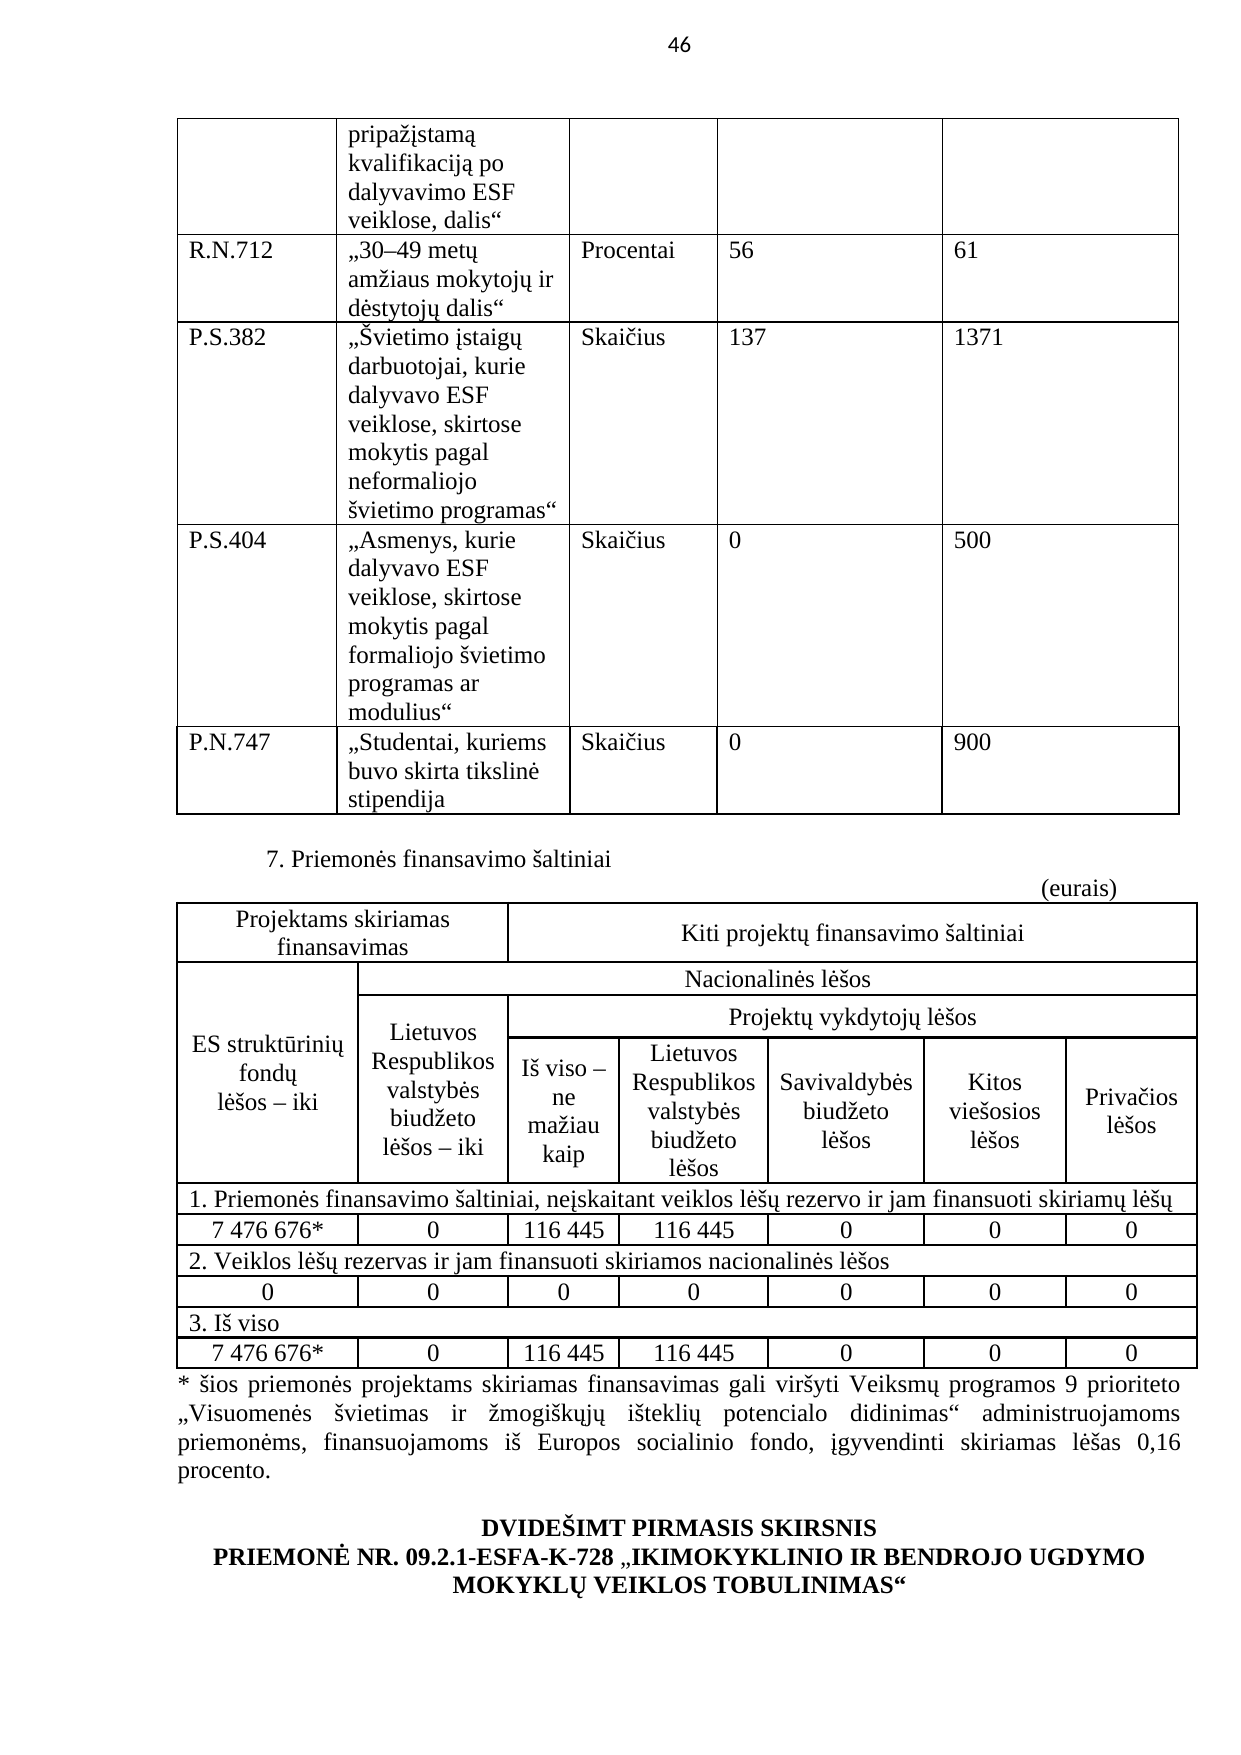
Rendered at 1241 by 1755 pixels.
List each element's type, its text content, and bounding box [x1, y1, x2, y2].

table_cell 0 [925, 1339, 1065, 1367]
table_cell 7 476 676* [178, 1215, 357, 1244]
table_cell 500 [943, 525, 1178, 726]
table_cell 116 445 [509, 1339, 618, 1367]
table_cell „Studentai, kuriems buvo skirta tikslinė stipendija [338, 727, 569, 813]
table_cell „Asmenys, kurie dalyvavo ESF veiklose, skirtose mokytis pagal formaliojo švietimo programas ar modulius“ [337, 525, 569, 726]
table_cell R.N.712 [178, 235, 336, 321]
table_cell Skaičius [570, 525, 717, 726]
table_cell 0 [718, 727, 941, 813]
table_cell 0 [1067, 1339, 1196, 1367]
table_cell Savivaldybės biudžeto lėšos [769, 1039, 923, 1182]
text * šios priemonės projektams skiriamas finansavimas gali viršyti Veiksmų programos 9 prioriteto „Visuomenės švietimas ir žmogiškųjų išteklių potencialo didinimas“ administruojamoms priemonėms, finansuojamoms iš Europos socialinio fondo, įgyvendinti skiriamas lėšas 0,16 procento. [177, 1369, 1181, 1484]
table_cell 0 [925, 1215, 1065, 1244]
table_cell [943, 119, 1178, 234]
table_cell P.S.404 [178, 525, 336, 726]
table_cell 7 476 676* [178, 1339, 357, 1367]
table_cell 0 [1067, 1277, 1196, 1306]
table_cell [570, 119, 717, 234]
table_cell 0 [359, 1215, 507, 1244]
text (eurais) [957, 873, 1181, 902]
table_cell 0 [769, 1339, 923, 1367]
table_cell Procentai [570, 235, 717, 321]
table_cell 0 [769, 1277, 923, 1306]
table_cell 0 [359, 1277, 507, 1306]
table_cell Lietuvos Respublikos valstybės biudžeto lėšos – iki [359, 996, 507, 1182]
text DVIDEŠIMT PIRMASIS SKIRSNIS [177, 1513, 1181, 1542]
table_cell „30–49 metų amžiaus mokytojų ir dėstytojų dalis“ [337, 235, 569, 321]
table_cell 116 445 [620, 1339, 767, 1367]
table_cell 0 [509, 1277, 618, 1306]
table_cell 0 [178, 1277, 357, 1306]
table_cell Kitos viešosios lėšos [925, 1039, 1065, 1182]
table_cell Projektų vykdytojų lėšos [509, 996, 1196, 1036]
table_cell „Švietimo įstaigų darbuotojai, kurie dalyvavo ESF veiklose, skirtose mokytis pagal neformaliojo švietimo programas“ [337, 323, 569, 524]
text 7. Priemonės finansavimo šaltiniai [177, 844, 1181, 873]
text PRIEMONĖ NR. 09.2.1-ESFA-K-728 „IKIMOKYKLINIO IR BENDROJO UGDYMO MOKYKLŲ VEIKLOS TOBULINIMAS“ [177, 1542, 1181, 1599]
table_cell 1371 [943, 323, 1178, 524]
table_cell Iš viso – ne mažiau kaip [509, 1039, 618, 1182]
table_cell Skaičius [570, 323, 717, 524]
table_cell P.N.747 [178, 727, 336, 813]
table_cell 61 [943, 235, 1178, 321]
table_cell Lietuvos Respublikos valstybės biudžeto lėšos [620, 1039, 767, 1182]
table_cell 116 445 [509, 1215, 618, 1244]
table_cell 900 [943, 727, 1178, 813]
table_cell Skaičius [571, 727, 716, 813]
table_cell Privačios lėšos [1067, 1039, 1196, 1182]
table_cell 1. Priemonės finansavimo šaltiniai, neįskaitant veiklos lėšų rezervo ir jam finansuoti skiriamų lėšų [178, 1184, 1196, 1213]
table_cell 0 [1067, 1215, 1196, 1244]
table_cell 0 [769, 1215, 923, 1244]
table_header Projektams skiriamas finansavimas [178, 904, 507, 961]
table_cell 116 445 [620, 1215, 767, 1244]
table_cell 0 [925, 1277, 1065, 1306]
table_cell Nacionalinės lėšos [359, 963, 1196, 994]
table_cell 3. Iš viso [178, 1308, 1196, 1336]
table_cell 2. Veiklos lėšų rezervas ir jam finansuoti skiriamos nacionalinės lėšos [178, 1246, 1196, 1275]
table_cell 0 [620, 1277, 767, 1306]
table_cell P.S.382 [178, 323, 336, 524]
table_cell pripažįstamą kvalifikaciją po dalyvavimo ESF veiklose, dalis“ [337, 119, 569, 234]
table_cell [718, 119, 942, 234]
table_cell 56 [718, 235, 942, 321]
table_cell 0 [359, 1339, 507, 1367]
table_cell 0 [718, 525, 942, 726]
table_cell [178, 119, 336, 234]
table_cell 137 [718, 323, 942, 524]
table_header Kiti projektų finansavimo šaltiniai [509, 904, 1196, 961]
table_cell ES struktūrinių fondų lėšos – iki [178, 963, 357, 1182]
